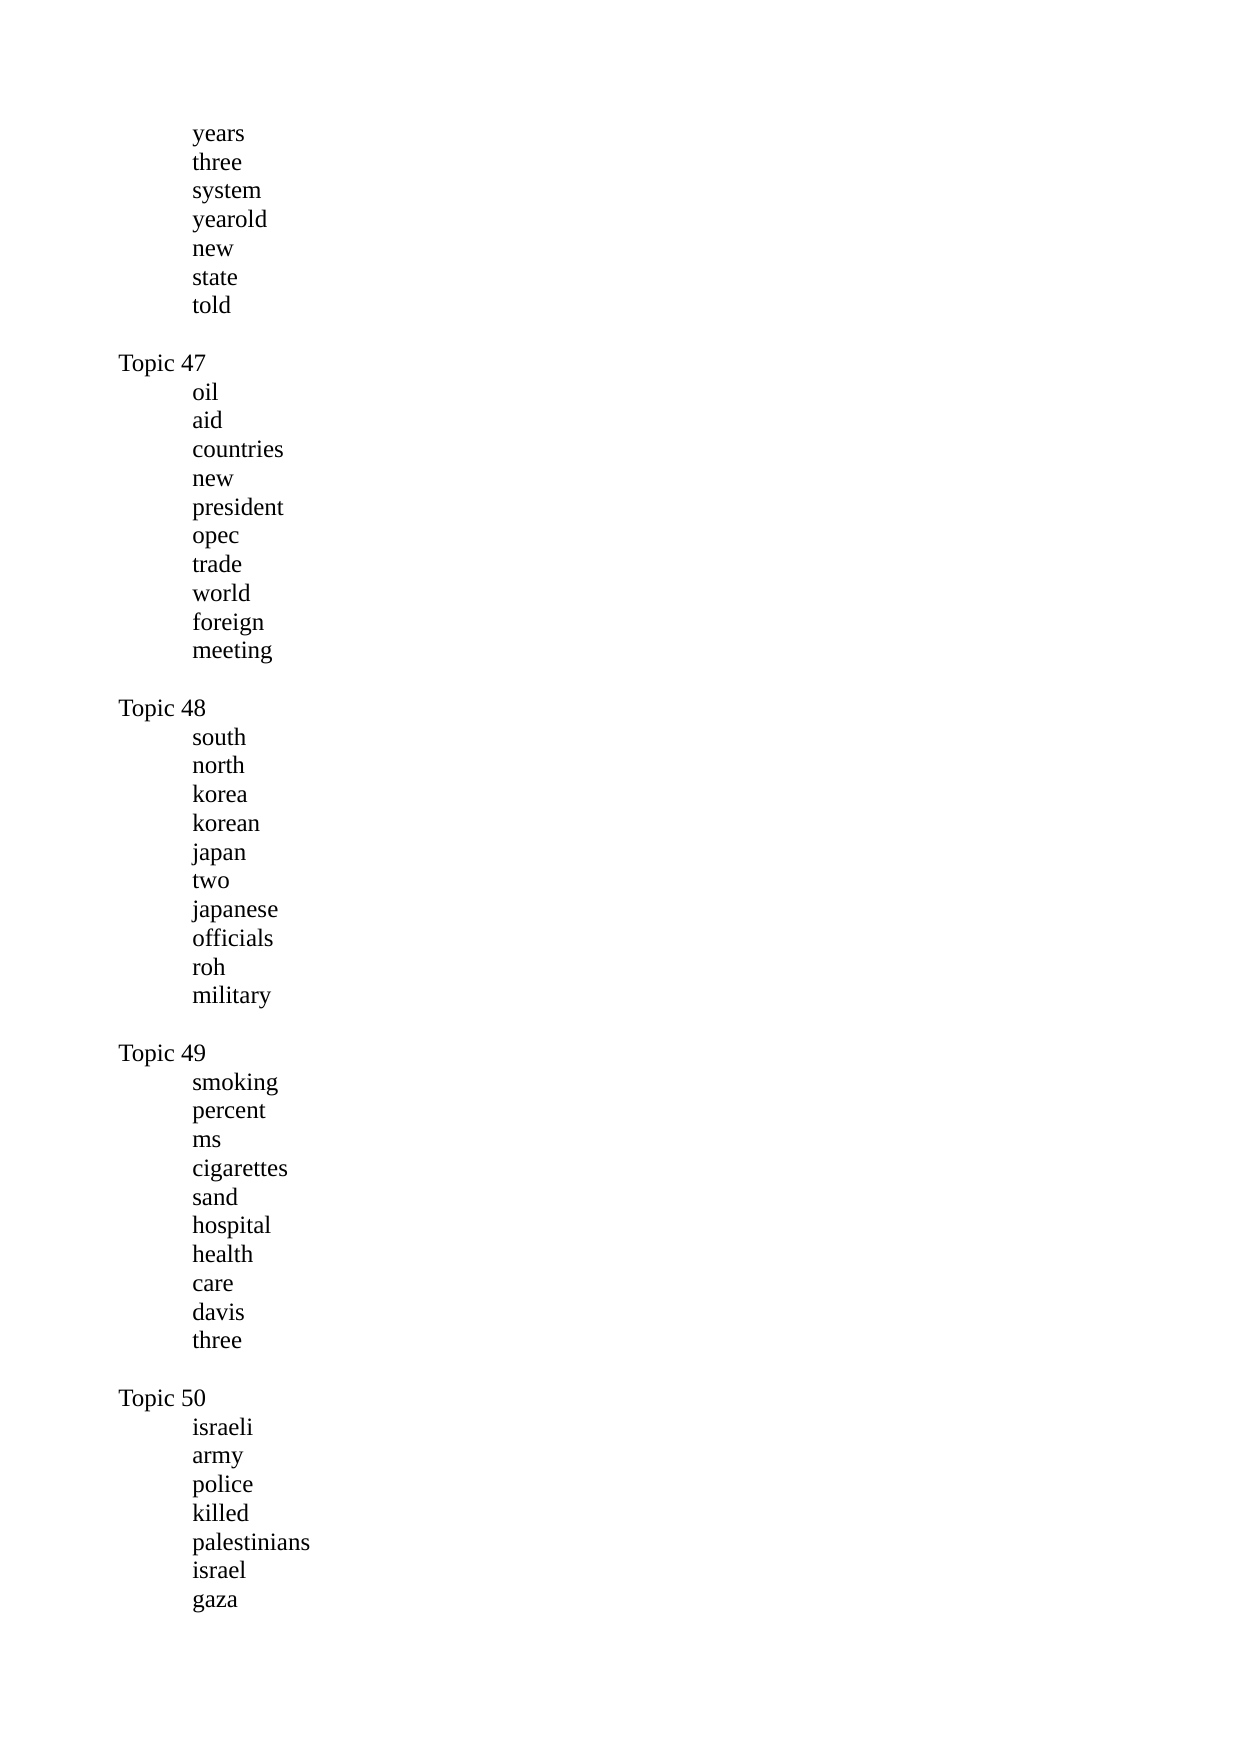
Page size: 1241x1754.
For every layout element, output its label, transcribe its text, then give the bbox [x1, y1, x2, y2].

text military [118, 981, 1122, 1009]
text davis [118, 1297, 1122, 1326]
text trade [118, 549, 1122, 578]
text percent [118, 1096, 1122, 1124]
text police [118, 1469, 1122, 1498]
text years [118, 118, 1122, 147]
text president [118, 492, 1122, 521]
text israel [118, 1556, 1122, 1584]
text three [118, 1326, 1122, 1354]
text roh [118, 952, 1122, 981]
text japan [118, 837, 1122, 866]
text israeli [118, 1412, 1122, 1441]
text told [118, 291, 1122, 319]
text countries [118, 434, 1122, 463]
text korea [118, 779, 1122, 808]
text new [118, 463, 1122, 492]
text officials [118, 923, 1122, 952]
text state [118, 262, 1122, 291]
text Topic 47 [118, 348, 1122, 377]
text south [118, 722, 1122, 751]
text Topic 50 [118, 1383, 1122, 1412]
text foreign [118, 607, 1122, 636]
text Topic 48 [118, 693, 1122, 722]
text ms [118, 1124, 1122, 1153]
text Topic 49 [118, 1038, 1122, 1067]
text two [118, 866, 1122, 894]
text meeting [118, 636, 1122, 664]
text killed [118, 1498, 1122, 1527]
text japanese [118, 894, 1122, 923]
text gaza [118, 1584, 1122, 1613]
text world [118, 578, 1122, 607]
text system [118, 176, 1122, 204]
text aid [118, 406, 1122, 434]
text opec [118, 521, 1122, 549]
text army [118, 1441, 1122, 1469]
text new [118, 233, 1122, 262]
text cigarettes [118, 1153, 1122, 1182]
text care [118, 1268, 1122, 1297]
text palestinians [118, 1527, 1122, 1556]
text three [118, 147, 1122, 176]
text health [118, 1239, 1122, 1268]
text north [118, 751, 1122, 779]
text yearold [118, 204, 1122, 233]
text oil [118, 377, 1122, 406]
text hospital [118, 1211, 1122, 1239]
text smoking [118, 1067, 1122, 1096]
text korean [118, 808, 1122, 837]
text sand [118, 1182, 1122, 1211]
